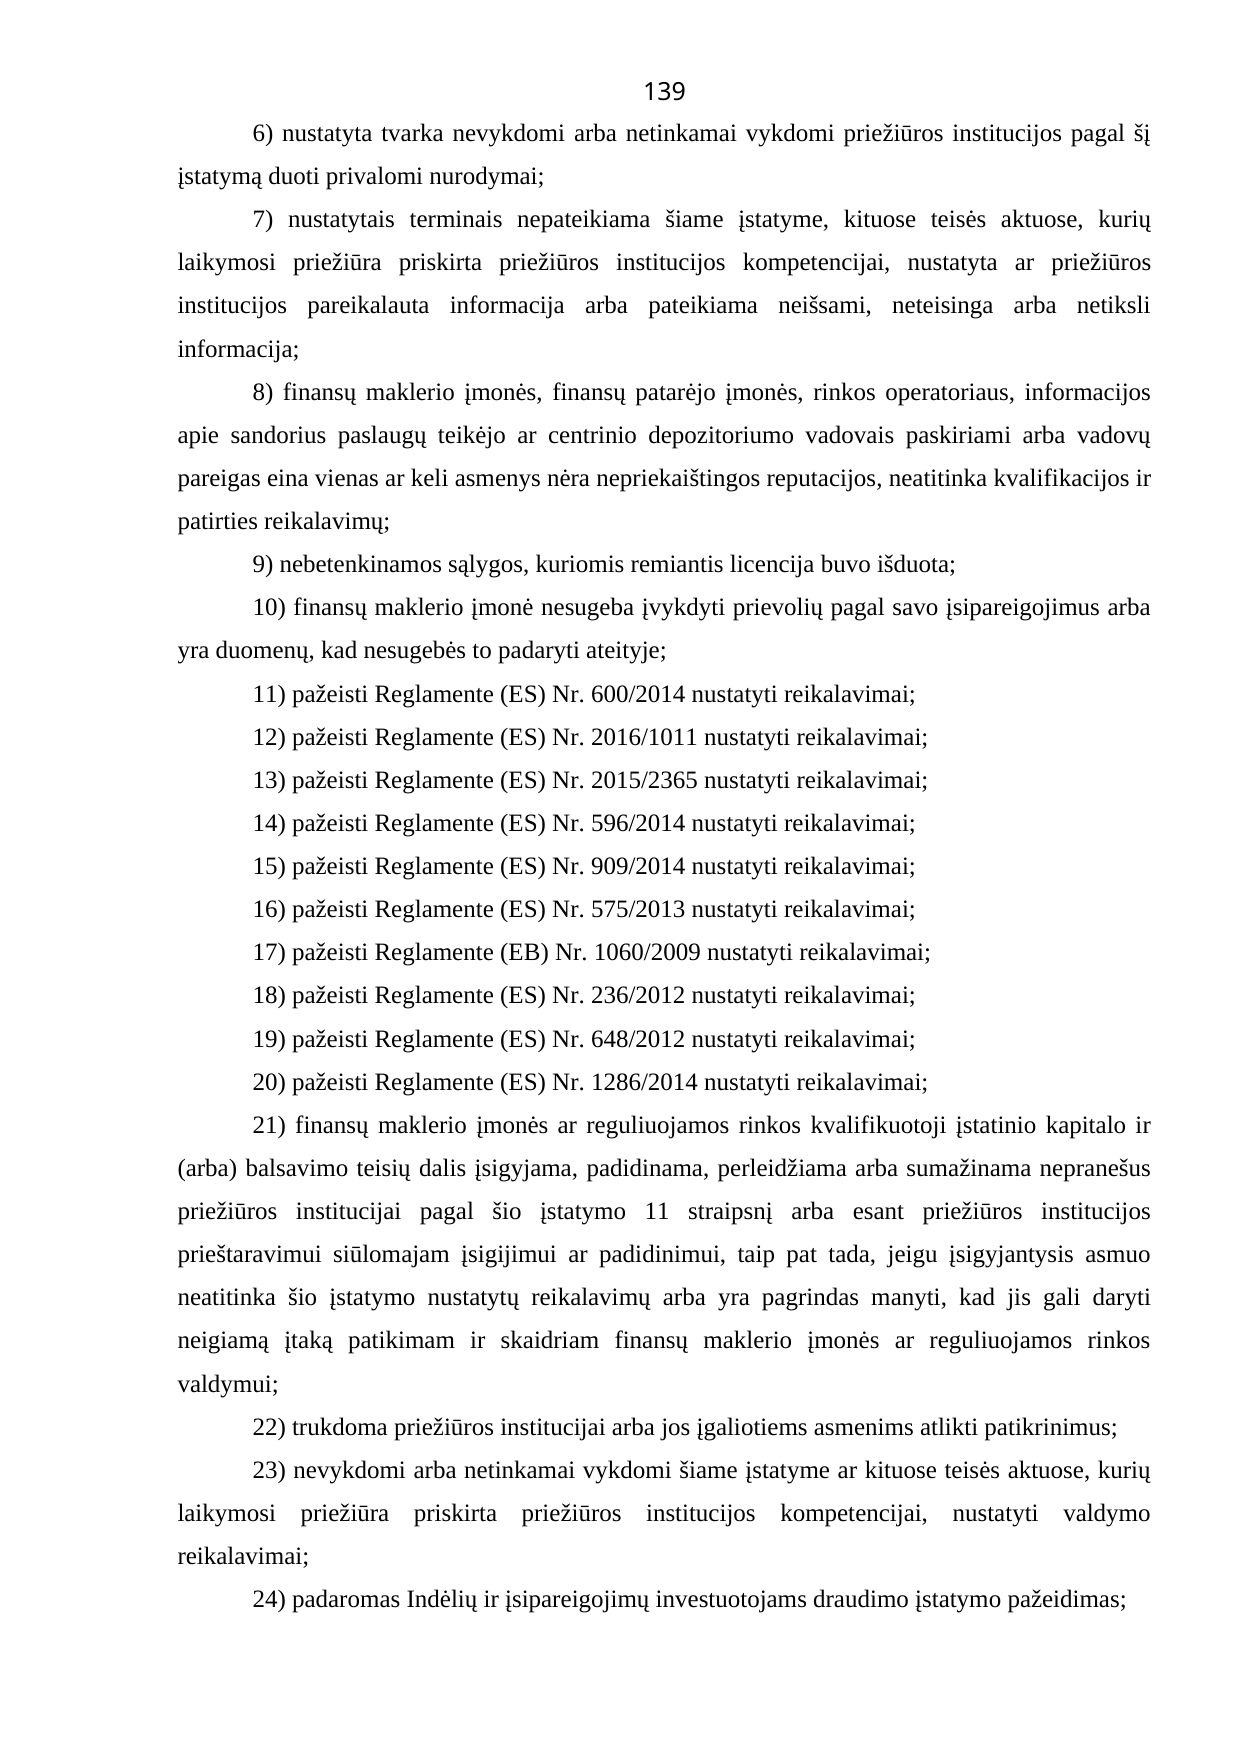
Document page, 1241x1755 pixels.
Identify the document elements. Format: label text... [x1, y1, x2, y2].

text 13) pažeisti Reglamente (ES) Nr. 2015/2365 nustatyti reikalavimai; [177, 765, 1152, 794]
text 10) finansų maklerio įmonė nesugeba įvykdyti prievolių pagal savo įsipareigojimus arba yra duomenų, kad nesugebės to padaryti ateityje; [177, 592, 1152, 664]
text 14) pažeisti Reglamente (ES) Nr. 596/2014 nustatyti reikalavimai; [177, 808, 1152, 837]
text 15) pažeisti Reglamente (ES) Nr. 909/2014 nustatyti reikalavimai; [177, 851, 1152, 880]
text 17) pažeisti Reglamente (EB) Nr. 1060/2009 nustatyti reikalavimai; [177, 937, 1152, 966]
text 7) nustatytais terminais nepateikiama šiame įstatyme, kituose teisės aktuose, kurių laikymosi priežiūra priskirta priežiūros institucijos kompetencijai, nustatyta ar priežiūros institucijos pareikalauta informacija arba pateikiama neišsami, neteisinga arba netiksli informacija; [177, 204, 1152, 362]
text 12) pažeisti Reglamente (ES) Nr. 2016/1011 nustatyti reikalavimai; [177, 722, 1152, 751]
text 11) pažeisti Reglamente (ES) Nr. 600/2014 nustatyti reikalavimai; [177, 679, 1152, 707]
text 6) nustatyta tvarka nevykdomi arba netinkamai vykdomi priežiūros institucijos pagal šį įstatymą duoti privalomi nurodymai; [177, 118, 1152, 190]
text 8) finansų maklerio įmonės, finansų patarėjo įmonės, rinkos operatoriaus, informacijos apie sandorius paslaugų teikėjo ar centrinio depozitoriumo vadovais paskiriami arba vadovų pareigas eina vienas ar keli asmenys nėra nepriekaištingos reputacijos, neatitinka kvalifikacijos ir patirties reikalavimų; [177, 377, 1152, 535]
text 19) pažeisti Reglamente (ES) Nr. 648/2012 nustatyti reikalavimai; [177, 1024, 1152, 1052]
text 20) pažeisti Reglamente (ES) Nr. 1286/2014 nustatyti reikalavimai; [177, 1067, 1152, 1096]
text 24) padaromas Indėlių ir įsipareigojimų investuotojams draudimo įstatymo pažeidimas; [177, 1584, 1152, 1613]
text 18) pažeisti Reglamente (ES) Nr. 236/2012 nustatyti reikalavimai; [177, 981, 1152, 1009]
text 16) pažeisti Reglamente (ES) Nr. 575/2013 nustatyti reikalavimai; [177, 894, 1152, 923]
text 21) finansų maklerio įmonės ar reguliuojamos rinkos kvalifikuotoji įstatinio kapitalo ir (arba) balsavimo teisių dalis įsigyjama, padidinama, perleidžiama arba sumažinama nepranešus priežiūros institucijai pagal šio įstatymo 11 straipsnį arba esant priežiūros institucijos prieštaravimui siūlomajam įsigijimui ar padidinimui, taip pat tada, jeigu įsigyjantysis asmuo neatitinka šio įstatymo nustatytų reikalavimų arba yra pagrindas manyti, kad jis gali daryti neigiamą įtaką patikimam ir skaidriam finansų maklerio įmonės ar reguliuojamos rinkos valdymui; [177, 1110, 1152, 1397]
text 23) nevykdomi arba netinkamai vykdomi šiame įstatyme ar kituose teisės aktuose, kurių laikymosi priežiūra priskirta priežiūros institucijos kompetencijai, nustatyti valdymo reikalavimai; [177, 1455, 1152, 1570]
text 22) trukdoma priežiūros institucijai arba jos įgaliotiems asmenims atlikti patikrinimus; [177, 1412, 1152, 1441]
text 9) nebetenkinamos sąlygos, kuriomis remiantis licencija buvo išduota; [177, 549, 1152, 578]
